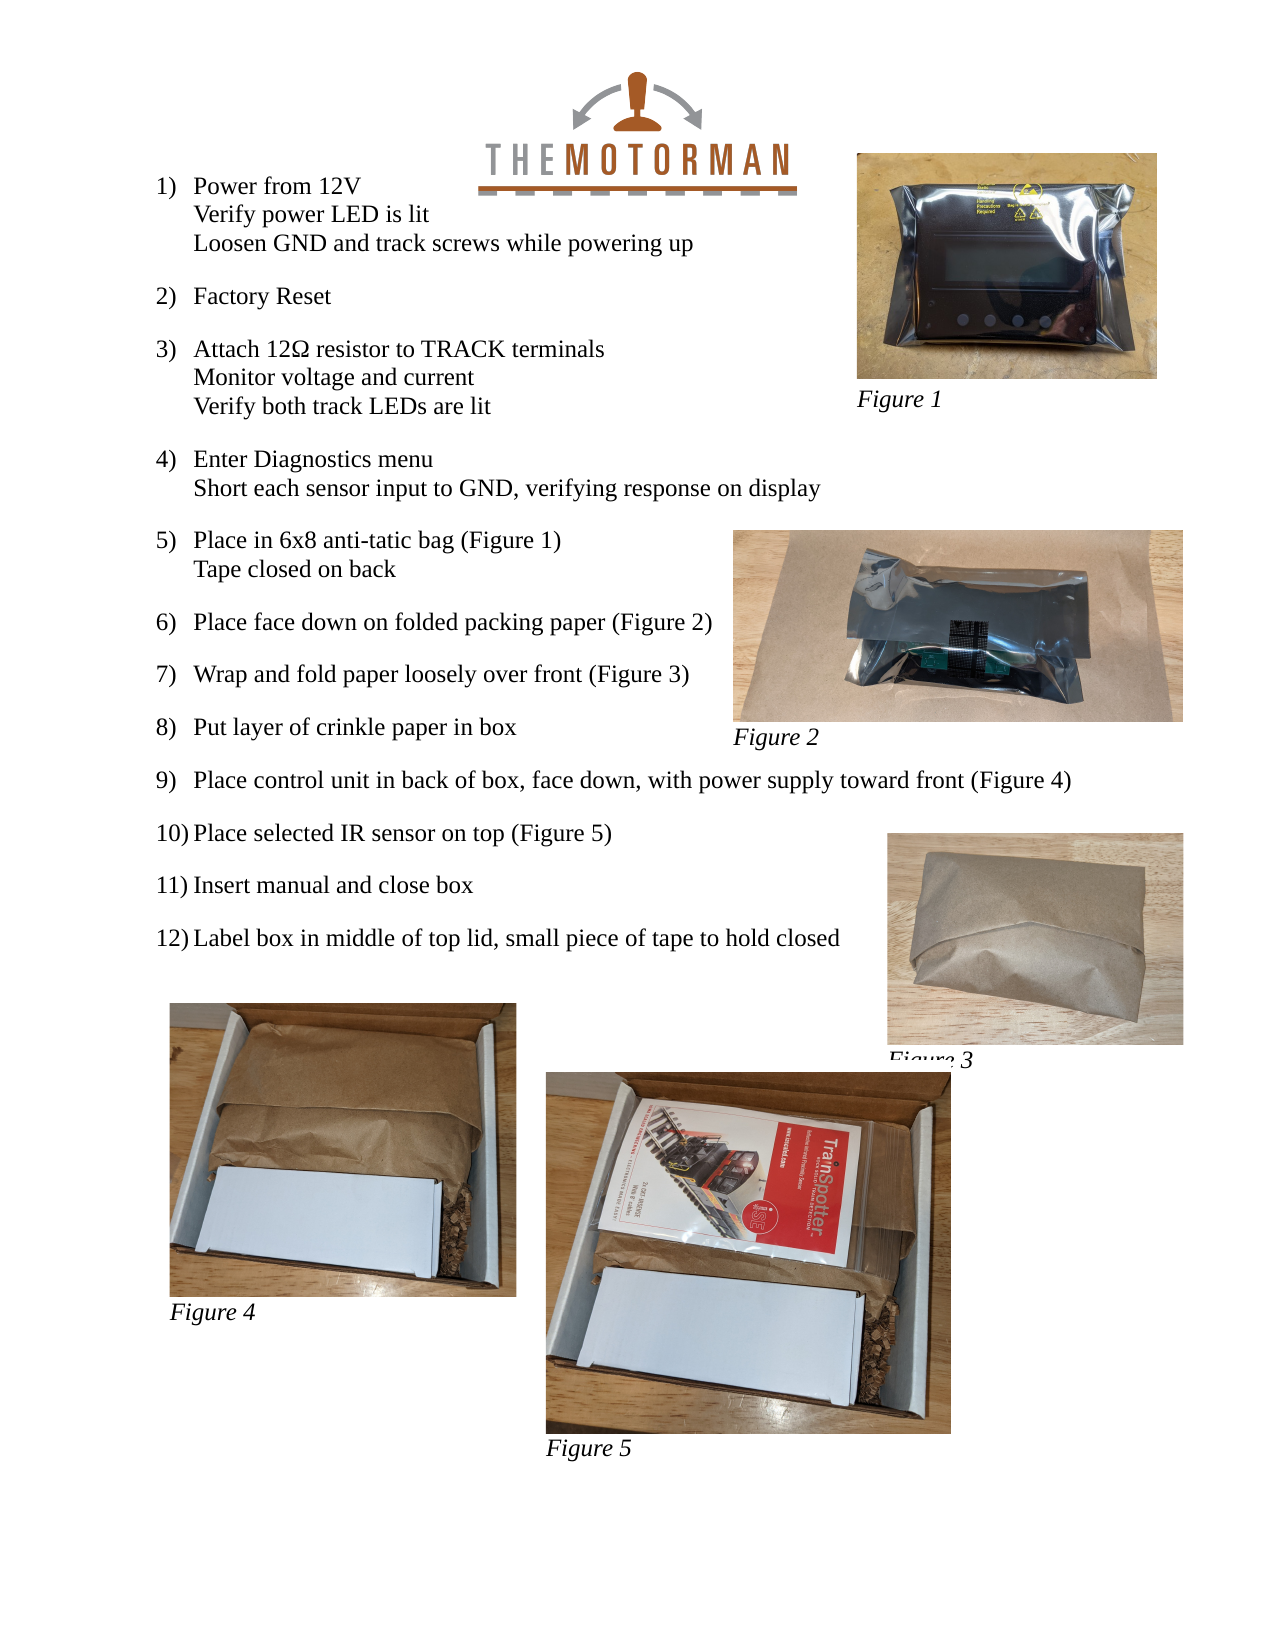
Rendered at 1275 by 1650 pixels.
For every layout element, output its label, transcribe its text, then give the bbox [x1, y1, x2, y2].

picture [887, 833, 1184, 1045]
list Place control unit in back of box, face down, with power supply toward front (Figure 4) [156, 765, 1157, 794]
list Place selected IR sensor on top (Figure 5) [156, 818, 1157, 846]
list Insert manual and close box [156, 870, 887, 899]
list Power from 12V Verify power LED is lit Loosen GND and track screws while powering up [156, 171, 856, 257]
list Place in 6x8 anti-tatic bag (Figure 1) Tape closed on back [156, 518, 1183, 583]
list [887, 821, 1183, 833]
picture [733, 530, 1183, 722]
list Figure 3 [887, 1045, 1183, 1073]
picture [545, 1072, 951, 1434]
list Place face down on folded packing paper (Figure 2) [156, 607, 733, 636]
list Factory Reset [156, 281, 856, 310]
list Put layer of crinkle paper in box [156, 712, 733, 741]
picture [169, 1003, 517, 1297]
list Wrap and fold paper loosely over front (Figure 3) [156, 659, 733, 688]
list [857, 141, 1157, 153]
text Figure 5 [546, 1434, 951, 1462]
picture [856, 153, 1157, 379]
text Figure 4 [169, 1297, 516, 1326]
list Label box in middle of top lid, small piece of tape to hold closed [156, 923, 887, 952]
picture [474, 68, 802, 200]
list Attach 12Ω resistor to TRACK terminals Monitor voltage and current Verify both track LEDs are lit [156, 334, 1157, 420]
list Figure 1 [857, 379, 1157, 412]
list Enter Diagnostics menu Short each sensor input to GND, verifying response on display [156, 444, 1157, 501]
list Figure 2 [733, 722, 1183, 750]
